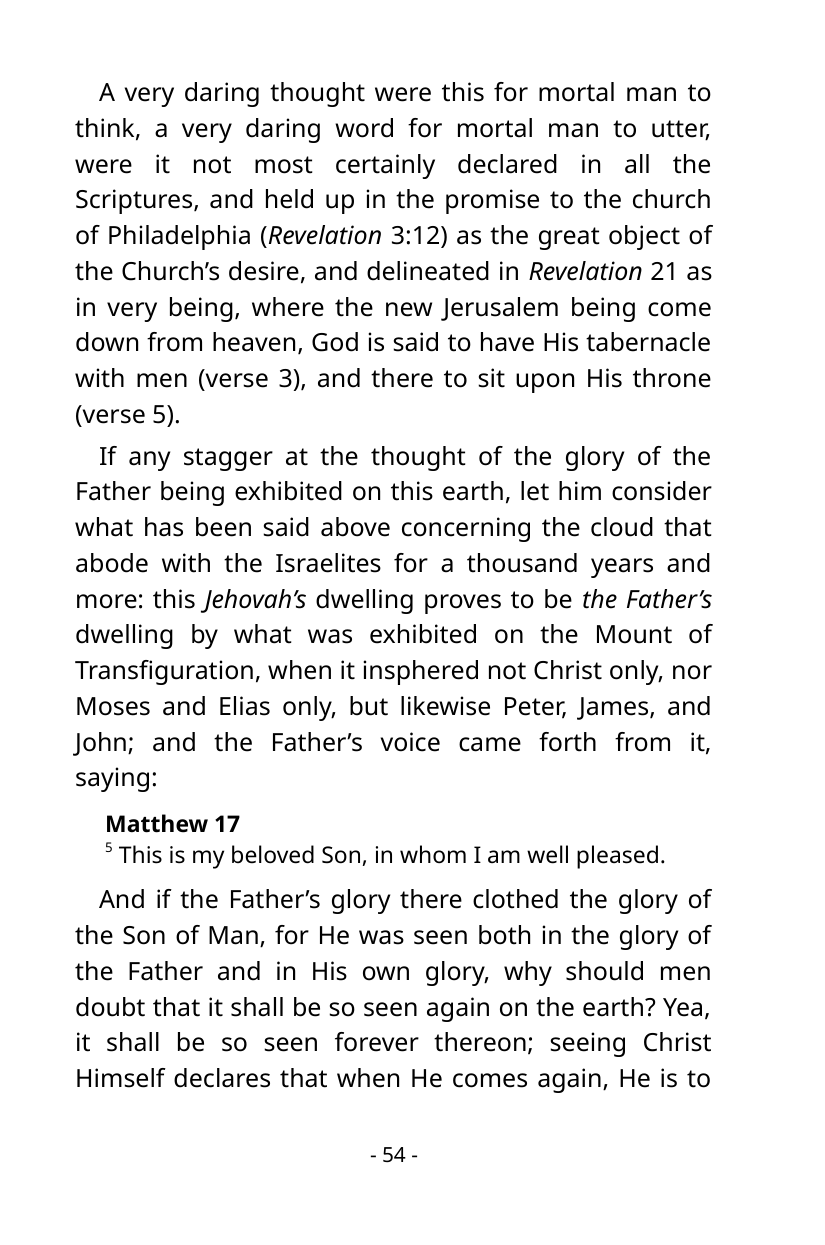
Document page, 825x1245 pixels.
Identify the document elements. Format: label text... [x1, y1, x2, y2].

text If any stagger at the thought of the glory of the Father being exhibited on this earth, let him consider what has been said above concerning the cloud that abode with the Israelites for a thousand years and more: this Jehovah’s dwelling proves to be the Father’s dwelling by what was exhibited on the Mount of Transfiguration, when it insphered not Christ only, nor Moses and Elias only, but likewise Peter, James, and John; and the Father’s voice came forth from it, saying: [75, 438, 712, 794]
text Matthew 17 [105, 808, 712, 839]
text A very daring thought were this for mortal man to think, a very daring word for mortal man to utter, were it not most certainly declared in all the Scriptures, and held up in the promise to the church of Philadelphia (Revelation 3:12) as the great object of the Church’s desire, and delineated in Revelation 21 as in very being, where the new Jerusalem being come down from heaven, God is said to have His tabernacle with men (verse 3), and there to sit upon His throne (verse 5). [75, 75, 712, 431]
text And if the Father’s glory there clothed the glory of the Son of Man, for He was seen both in the glory of the Father and in His own glory, why should men doubt that it shall be so seen again on the earth? Yea, it shall be so seen forever thereon; seeing Christ Himself declares that when He comes again, He is to [75, 882, 712, 1095]
text 5 This is my beloved Son, in whom I am well pleased. [105, 839, 682, 870]
